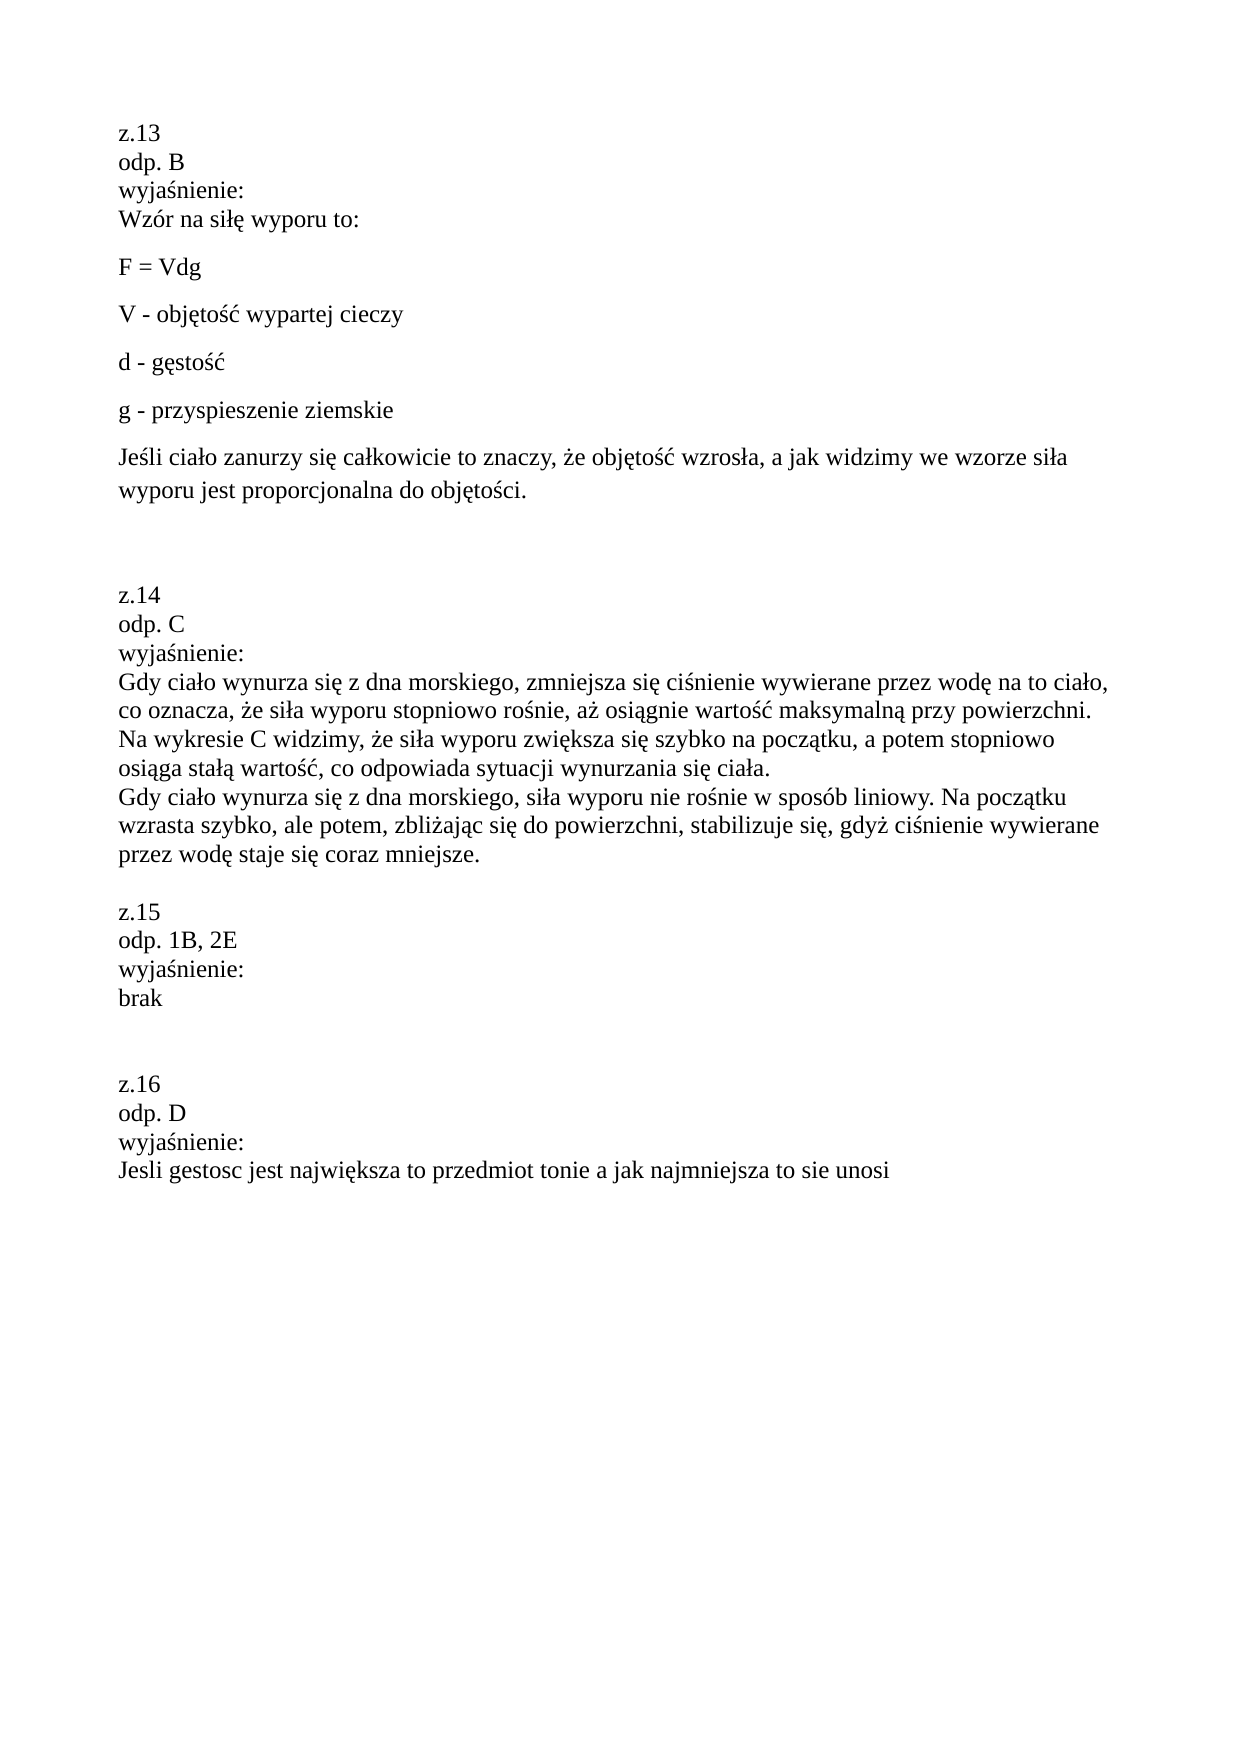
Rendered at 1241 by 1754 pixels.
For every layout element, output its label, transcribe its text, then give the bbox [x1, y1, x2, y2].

text V - objętość wypartej cieczy [118, 299, 1122, 328]
text Gdy ciało wynurza się z dna morskiego, siła wyporu nie rośnie w sposób liniowy. Na początku wzrasta szybko, ale potem, zbliżając się do powierzchni, stabilizuje się, gdyż ciśnienie wywierane przez wodę staje się coraz mniejsze. [118, 782, 1122, 868]
text z.15 [118, 897, 1122, 926]
text z.13 [118, 118, 1122, 147]
text g - przyspieszenie ziemskie [118, 395, 1122, 423]
text wyjaśnienie: [118, 176, 1122, 204]
text odp. C [118, 609, 1122, 638]
text wyjaśnienie: [118, 638, 1122, 667]
text odp. 1B, 2E [118, 926, 1122, 954]
text z.14 [118, 581, 1122, 609]
text Jesli gestosc jest największa to przedmiot tonie a jak najmniejsza to sie unosi [118, 1156, 1122, 1184]
text z.16 [118, 1069, 1122, 1098]
text F = Vdg [118, 252, 1122, 281]
text Wzór na siłę wyporu to: [118, 204, 1122, 233]
text Jeśli ciało zanurzy się całkowicie to znaczy, że objętość wzrosła, a jak widzimy we wzorze siła wyporu jest proporcjonalna do objętości. [118, 442, 1122, 504]
text odp. D [118, 1098, 1122, 1127]
text odp. B [118, 147, 1122, 176]
text Gdy ciało wynurza się z dna morskiego, zmniejsza się ciśnienie wywierane przez wodę na to ciało, co oznacza, że siła wyporu stopniowo rośnie, aż osiągnie wartość maksymalną przy powierzchni. Na wykresie C widzimy, że siła wyporu zwiększa się szybko na początku, a potem stopniowo osiąga stałą wartość, co odpowiada sytuacji wynurzania się ciała. [118, 667, 1122, 782]
text wyjaśnienie: [118, 1127, 1122, 1156]
text d - gęstość [118, 347, 1122, 376]
text wyjaśnienie: [118, 954, 1122, 983]
text brak [118, 983, 1122, 1012]
